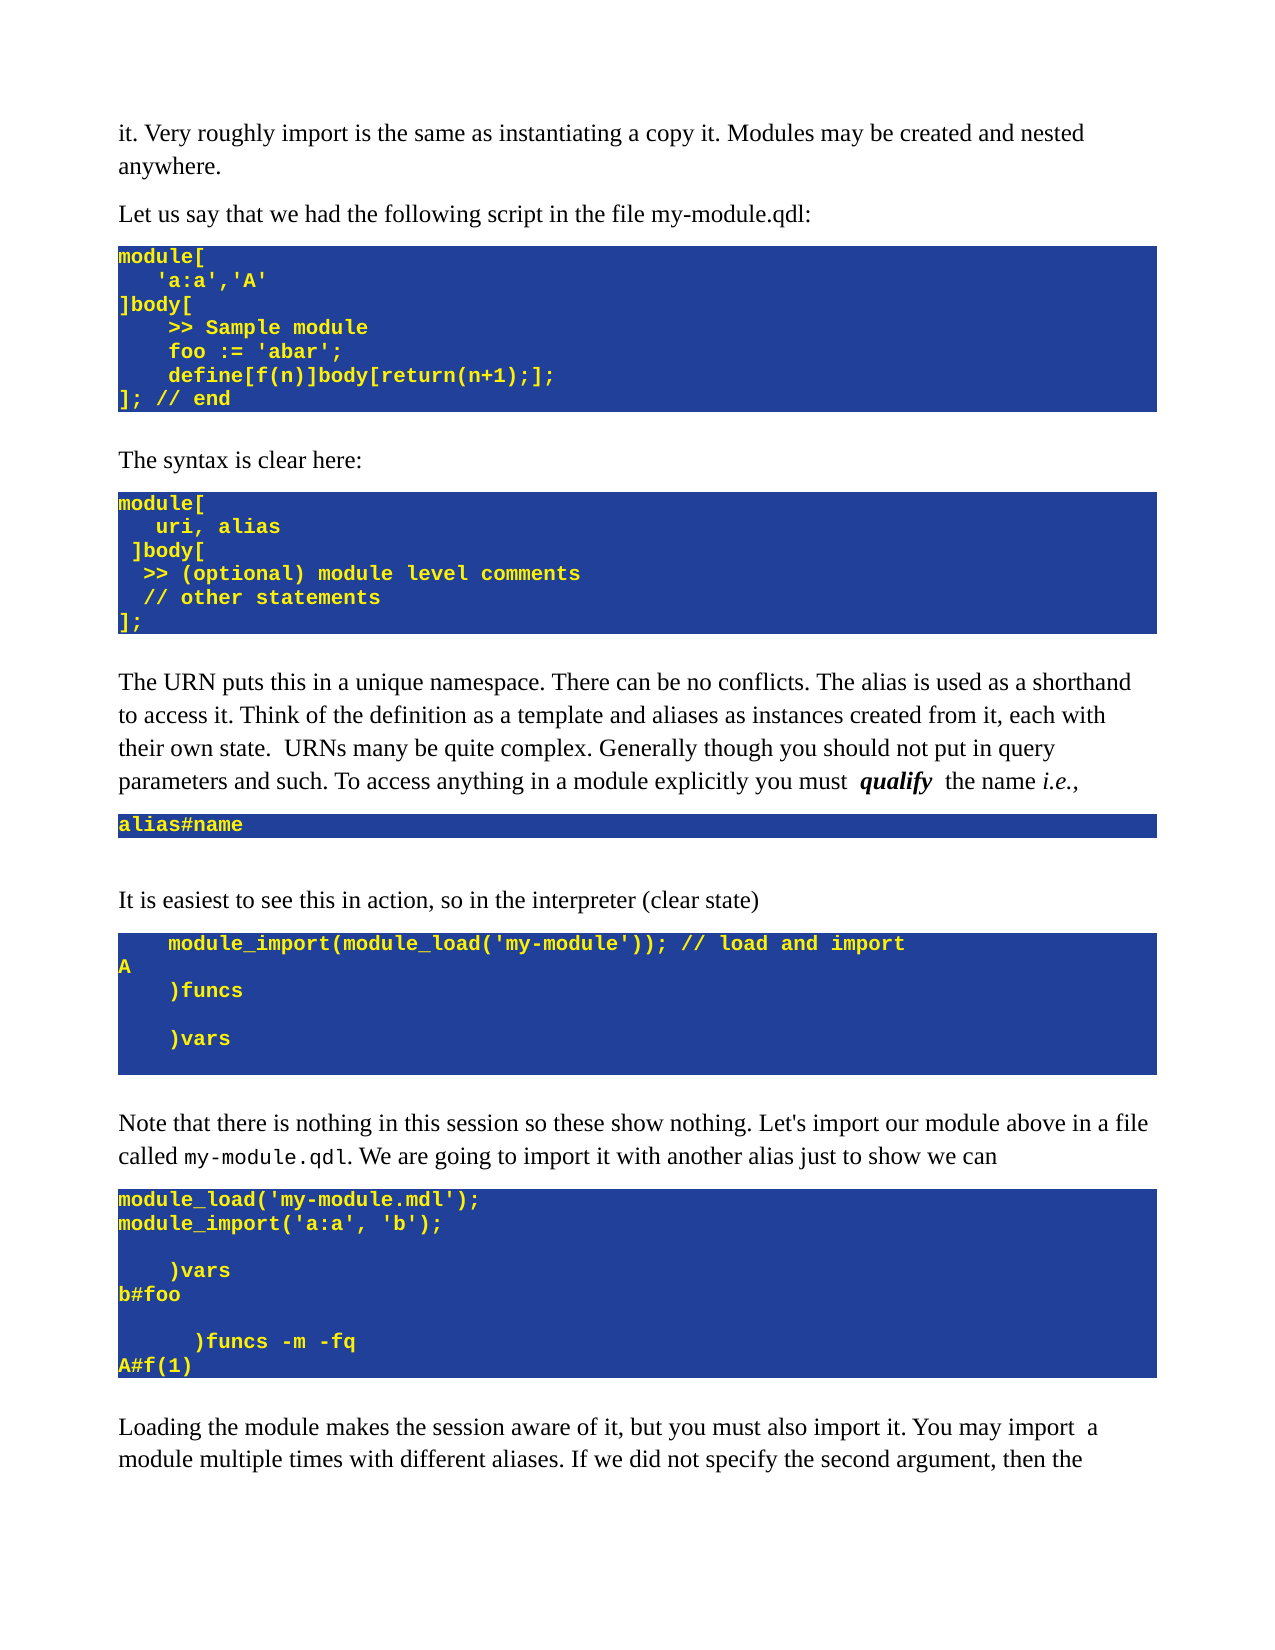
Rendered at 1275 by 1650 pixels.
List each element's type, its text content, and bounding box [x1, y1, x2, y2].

text A [118, 957, 1157, 980]
text Note that there is nothing in this session so these show nothing. Let's import our module above in a file called my-module.qdl. We are going to import it with another alias just to show we can [118, 1075, 1157, 1170]
text The URN puts this in a unique namespace. There can be no conflicts. The alias is used as a shorthand to access it. Think of the definition as a template and aliases as instances created from it, each with their own state. URNs many be quite complex. Generally though you should not put in query parameters and such. To access anything in a module explicitly you must qualify the name i.e., [118, 634, 1157, 795]
text module_import(module_load('my-module')); // load and import [118, 933, 1157, 957]
text module[ [118, 492, 1157, 516]
text >> (optional) module level comments [118, 563, 1157, 587]
text )vars [118, 1027, 1157, 1051]
text uri, alias [118, 516, 1157, 540]
text alias#name [118, 814, 1157, 838]
text 'a:a','A' [118, 270, 1157, 294]
text module_load('my-module.mdl'); [118, 1189, 1157, 1213]
text define[f(n)]body[return(n+1);]; [118, 364, 1157, 388]
text )funcs [118, 980, 1157, 1004]
text ]; [118, 611, 1157, 634]
text The syntax is clear here: [118, 412, 1157, 474]
text // other statements [118, 587, 1157, 611]
text Loading the module makes the session aware of it, but you must also import it. You may import a module multiple times with different aliases. If we did not specify the second argument, then the [118, 1378, 1157, 1473]
text ]body[ [118, 294, 1157, 317]
text foo := 'abar'; [118, 341, 1157, 364]
text It is easiest to see this in action, so in the interpreter (clear state) [118, 885, 1157, 914]
text )funcs -m -fq [118, 1331, 1157, 1355]
text ]; // end [118, 388, 1157, 412]
text )vars [118, 1260, 1157, 1284]
text b#foo [118, 1284, 1157, 1308]
text module_import('a:a', 'b'); [118, 1213, 1157, 1237]
text A#f(1) [118, 1355, 1157, 1378]
text module[ [118, 246, 1157, 270]
text ]body[ [118, 540, 1157, 563]
text Let us say that we had the following script in the file my-module.qdl: [118, 199, 1157, 227]
text it. Very roughly import is the same as instantiating a copy it. Modules may be created and nested anywhere. [118, 118, 1157, 180]
text >> Sample module [118, 317, 1157, 341]
